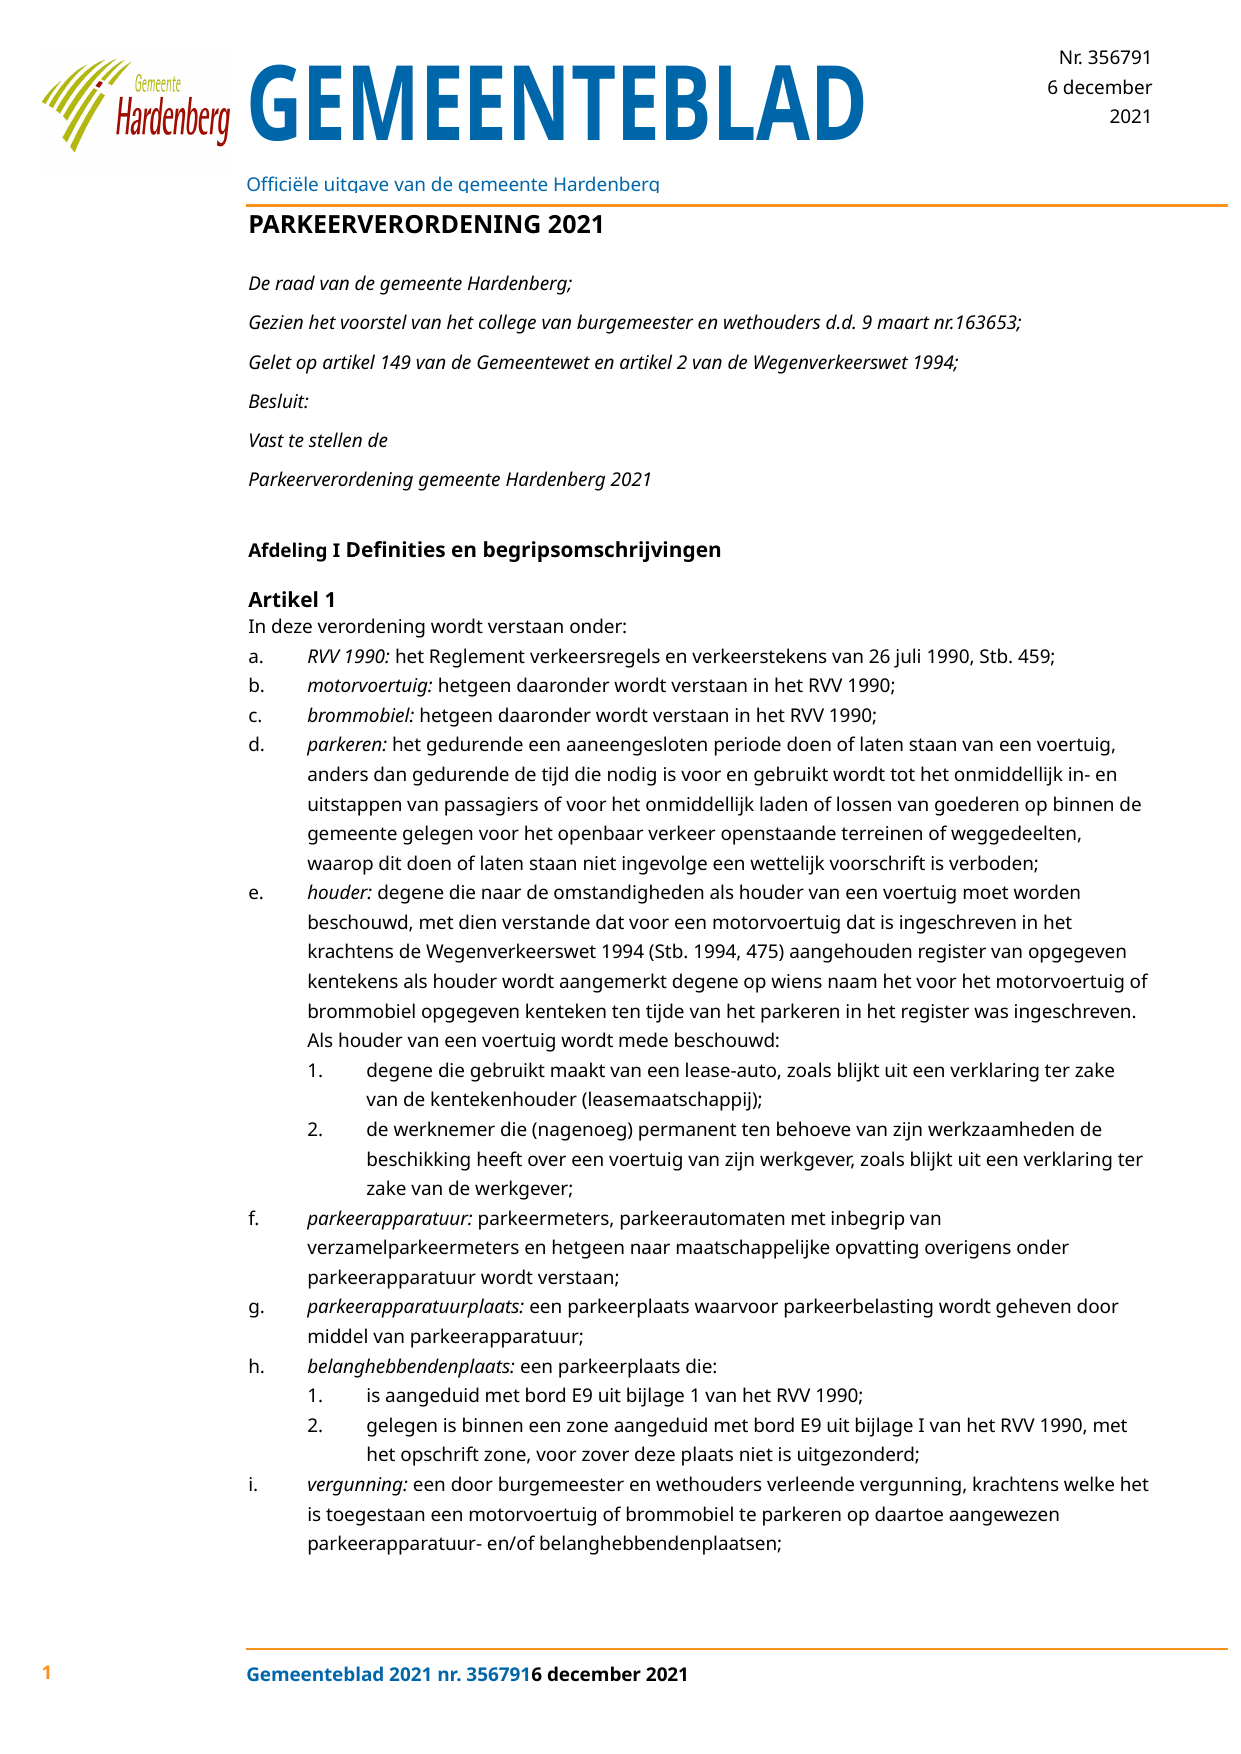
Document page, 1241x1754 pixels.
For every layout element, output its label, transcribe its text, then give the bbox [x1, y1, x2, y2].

text Vast te stellen de [248, 427, 1152, 453]
list parkeerapparatuurplaats: een parkeerplaats waarvoor parkeerbelasting wordt geheven door middel van parkeerapparatuur; [248, 1294, 1152, 1349]
text Artikel 1 [248, 585, 1152, 613]
list degene die gebruikt maakt van een lease-auto, zoals blijkt uit een verklaring ter zake van de kentekenhouder (leasemaatschappij); [307, 1057, 1152, 1112]
list gelegen is binnen een zone aangeduid met bord E9 uit bijlage I van het RVV 1990, met het opschrift zone, voor zover deze plaats niet is uitgezonderd; [307, 1412, 1152, 1467]
text PARKEERVERORDENING 2021 [248, 207, 1152, 241]
list houder: degene die naar de omstandigheden als houder van een voertuig moet worden beschouwd, met dien verstande dat voor een motorvoertuig dat is ingeschreven in het krachtens de Wegenverkeerswet 1994 (Stb. 1994, 475) aangehouden register van opgegeven kentekens als houder wordt aangemerkt degene op wiens naam het voor het motorvoertuig of brommobiel opgegeven kenteken ten tijde van het parkeren in het register was ingeschreven. [248, 879, 1152, 1023]
list de werknemer die (nagenoeg) permanent ten behoeve van zijn werkzaamheden de beschikking heeft over een voertuig van zijn werkgever, zoals blijkt uit een verklaring ter zake van de werkgever; [307, 1116, 1152, 1201]
picture [41, 47, 231, 172]
text Parkeerverordening gemeente Hardenberg 2021 [248, 467, 1152, 492]
text In deze verordening wordt verstaan onder: [248, 613, 1152, 639]
text Gelet op artikel 149 van de Gemeentewet en artikel 2 van de Wegenverkeerswet 1994; [248, 349, 1152, 374]
list RVV 1990: het Reglement verkeersregels en verkeerstekens van 26 juli 1990, Stb. 459; [248, 643, 1152, 668]
text Afdeling I Definities en begripsomschrijvingen [248, 536, 1152, 564]
list parkeren: het gedurende een aaneengesloten periode doen of laten staan van een voertuig, anders dan gedurende de tijd die nodig is voor en gebruikt wordt tot het onmiddellijk in- en uitstappen van passagiers of voor het onmiddellijk laden of lossen van goederen op binnen de gemeente gelegen voor het openbaar verkeer openstaande terreinen of weggedeelten, waarop dit doen of laten staan niet ingevolge een wettelijk voorschrift is verboden; [248, 732, 1152, 876]
text Gezien het voorstel van het college van burgemeester en wethouders d.d. 9 maart nr.163653; [248, 309, 1152, 335]
list brommobiel: hetgeen daaronder wordt verstaan in het RVV 1990; [248, 702, 1152, 728]
list Als houder van een voertuig wordt mede beschouwd: [248, 1027, 1152, 1053]
list parkeerapparatuur: parkeermeters, parkeerautomaten met inbegrip van verzamelparkeermeters en hetgeen naar maatschappelijke opvatting overigens onder parkeerapparatuur wordt verstaan; [248, 1205, 1152, 1290]
text De raad van de gemeente Hardenberg; [248, 270, 1152, 296]
text Besluit: [248, 388, 1152, 414]
list is aangeduid met bord E9 uit bijlage 1 van het RVV 1990; [307, 1382, 1152, 1408]
list motorvoertuig: hetgeen daaronder wordt verstaan in het RVV 1990; [248, 672, 1152, 698]
list belanghebbendenplaats: een parkeerplaats die: [248, 1353, 1152, 1378]
list vergunning: een door burgemeester en wethouders verleende vergunning, krachtens welke het is toegestaan een motorvoertuig of brommobiel te parkeren op daartoe aangewezen parkeerapparatuur- en/of belanghebbendenplaatsen; [248, 1471, 1152, 1556]
